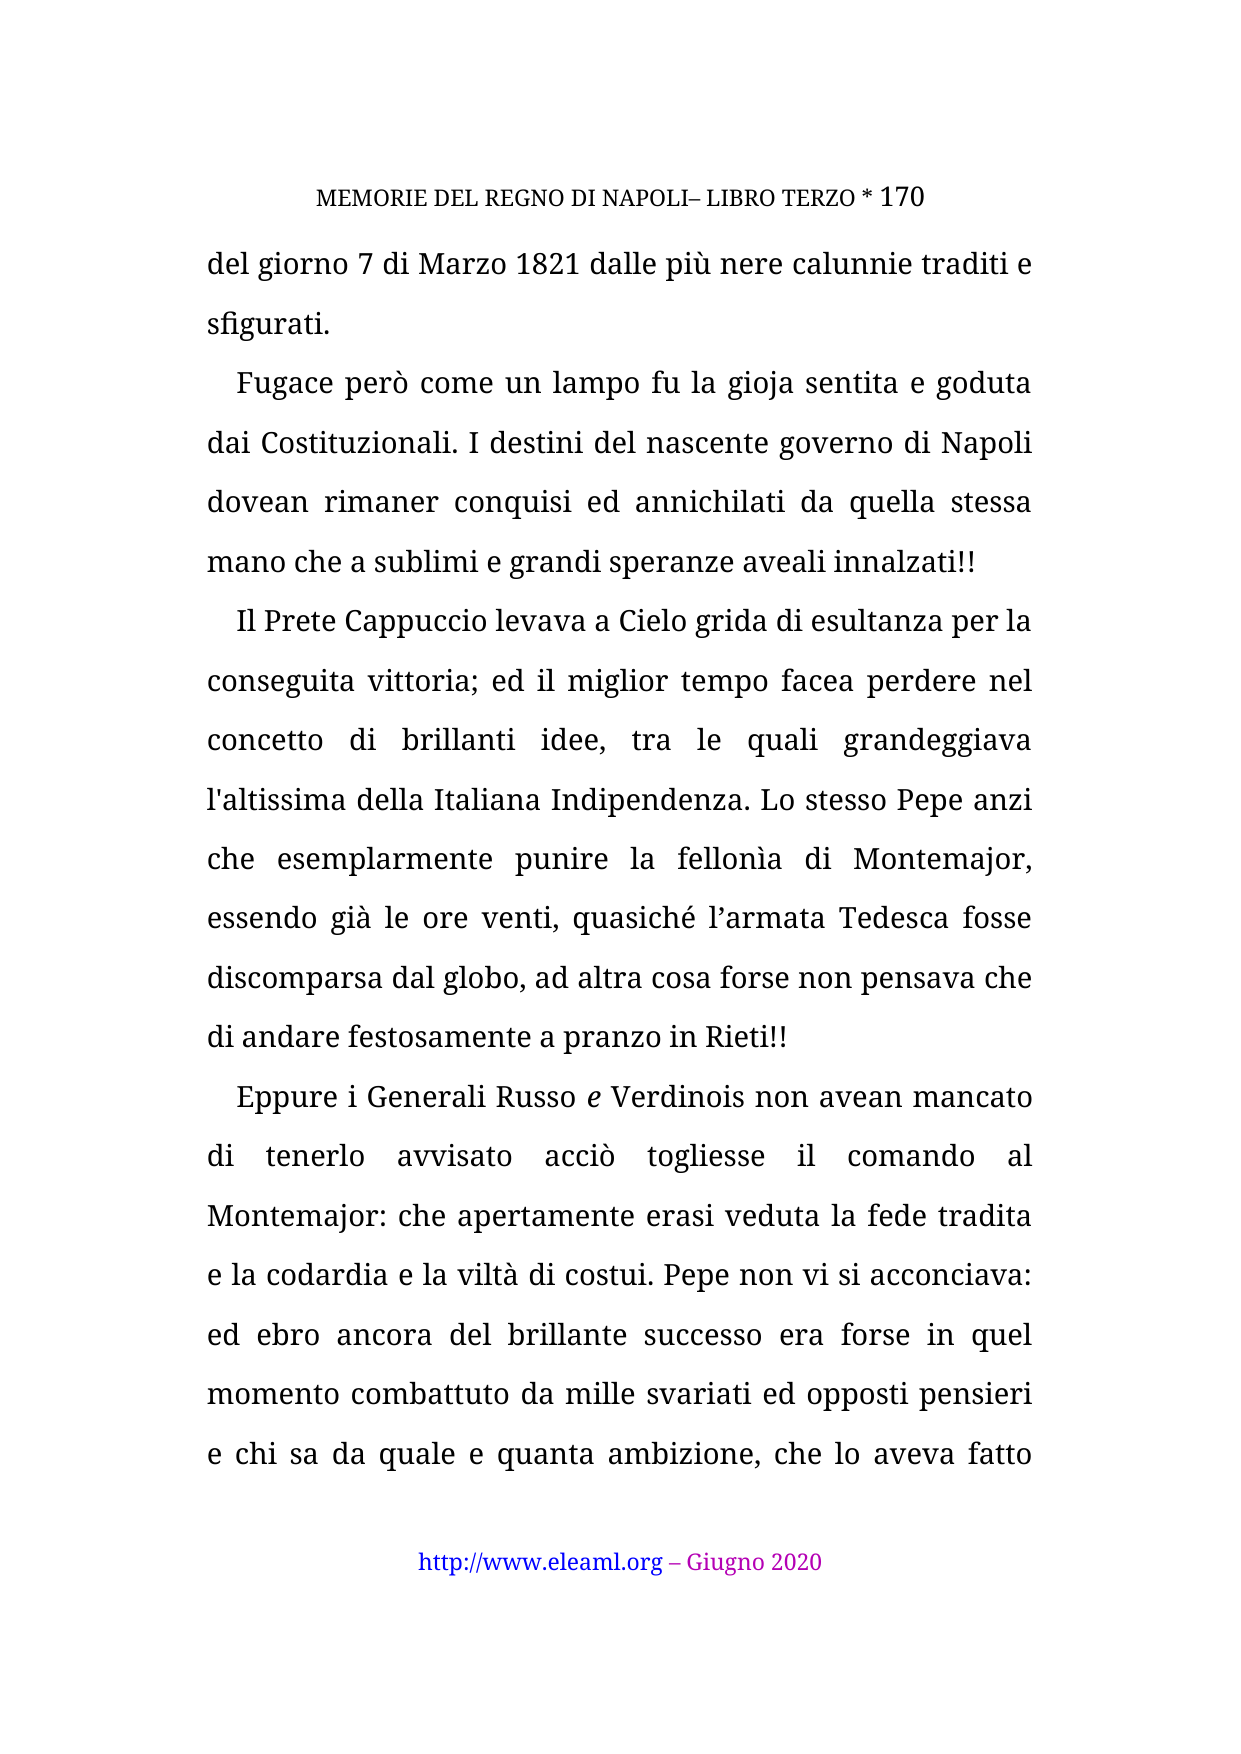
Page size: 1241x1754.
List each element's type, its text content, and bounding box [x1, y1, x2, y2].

text Fugace però come un lampo fu la gioja sentita e goduta dai Costituzionali. I destini del nascente governo di Napoli dovean rimaner conquisi ed annichilati da quella stessa mano che a sublimi e grandi speranze aveali innalzati!! [207, 362, 1033, 581]
text Il Prete Cappuccio levava a Cielo grida di esultanza per la conseguita vittoria; ed il miglior tempo facea perdere nel concetto di brillanti idee, tra le quali grandeggiava l'altissima della Italiana Indipendenza. Lo stesso Pepe anzi che esemplarmente punire la fellonìa di Montemajor, essendo già le ore venti, quasiché l’armata Tedesca fosse discomparsa dal globo, ad altra cosa forse non pensava che di andare festosamente a pranzo in Rieti!! [207, 600, 1033, 1056]
text del giorno 7 di Marzo 1821 dalle più nere calunnie traditi e sfigurati. [207, 243, 1033, 343]
text Eppure i Generali Russo e Verdinois non avean mancato di tenerlo avvisato acciò togliesse il comando al Montemajor: che apertamente erasi veduta la fede tradita e la codardia e la viltà di costui. Pepe non vi si acconciava: ed ebro ancora del brillante successo era forse in quel momento combattuto da mille svariati ed opposti pensieri e chi sa da quale e quanta ambizione, che lo aveva fatto [207, 1076, 1033, 1473]
